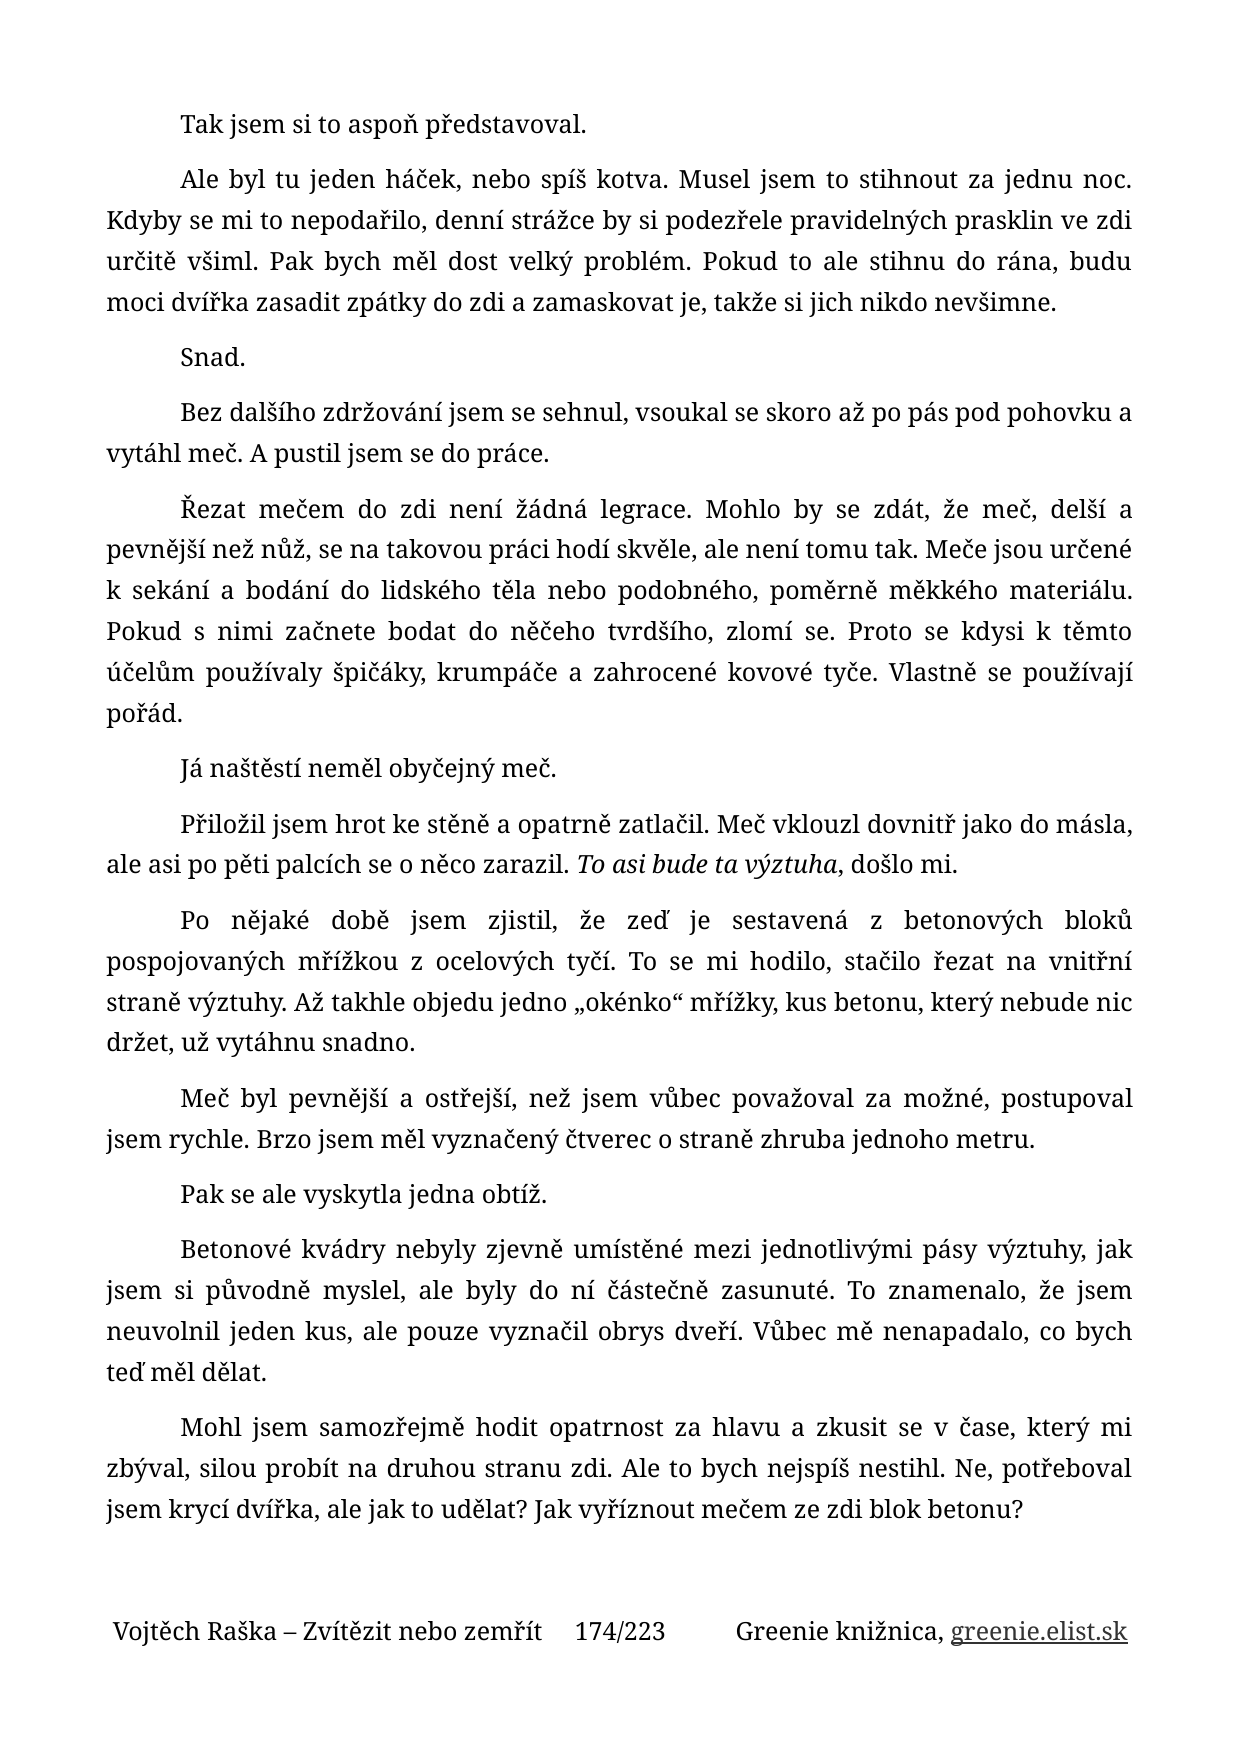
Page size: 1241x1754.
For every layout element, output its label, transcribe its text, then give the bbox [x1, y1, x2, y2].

text Po nějaké době jsem zjistil, že zeď je sestavená z betonových bloků pospojovaných mřížkou z ocelových tyčí. To se mi hodilo, stačilo řezat na vnitřní straně výztuhy. Až takhle objedu jedno „okénko“ mřížky, kus betonu, který nebude nic držet, už vytáhnu snadno. [106, 902, 1134, 1059]
text Snad. [106, 339, 1134, 374]
text Betonové kvádry nebyly zjevně umístěné mezi jednotlivými pásy výztuhy, jak jsem si původně myslel, ale byly do ní částečně zasunuté. To znamenalo, že jsem neuvolnil jeden kus, ale pouze vyznačil obrys dveří. Vůbec mě nenapadalo, co bych teď měl dělat. [106, 1232, 1134, 1389]
text Ale byl tu jeden háček, nebo spíš kotva. Musel jsem to stihnout za jednu noc. Kdyby se mi to nepodařilo, denní strážce by si podezřele pravidelných prasklin ve zdi určitě všiml. Pak bych měl dost velký problém. Pokud to ale stihnu do rána, budu moci dvířka zasadit zpátky do zdi a zamaskovat je, takže si jich nikdo nevšimne. [106, 162, 1134, 318]
text Řezat mečem do zdi není žádná legrace. Mohlo by se zdát, že meč, delší a pevnější než nůž, se na takovou práci hodí skvěle, ale není tomu tak. Meče jsou určené k sekání a bodání do lidského těla nebo podobného, poměrně měkkého materiálu. Pokud s nimi začnete bodat do něčeho tvrdšího, zlomí se. Proto se kdysi k těmto účelům používaly špičáky, krumpáče a zahrocené kovové tyče. Vlastně se používají pořád. [106, 491, 1134, 729]
text Meč byl pevnější a ostřejší, než jsem vůbec považoval za možné, postupoval jsem rychle. Brzo jsem měl vyznačený čtverec o straně zhruba jednoho metru. [106, 1080, 1134, 1155]
text Mohl jsem samozřejmě hodit opatrnost za hlavu a zkusit se v čase, který mi zbýval, silou probít na druhou stranu zdi. Ale to bych nejspíš nestihl. Ne, potřeboval jsem krycí dvířka, ale jak to udělat? Jak vyříznout mečem ze zdi blok betonu? [106, 1410, 1134, 1526]
text Pak se ale vyskytla jedna obtíž. [106, 1177, 1134, 1211]
text Tak jsem si to aspoň představoval. [106, 106, 1134, 140]
text Bez dalšího zdržování jsem se sehnul, vsoukal se skoro až po pás pod pohovku a vytáhl meč. A pustil jsem se do práce. [106, 395, 1134, 470]
text Přiložil jsem hrot ke stěně a opatrně zatlačil. Meč vklouzl dovnitř jako do másla, ale asi po pěti palcích se o něco zarazil. To asi bude ta výztuha, došlo mi. [106, 806, 1134, 881]
text Já naštěstí neměl obyčejný meč. [106, 751, 1134, 785]
